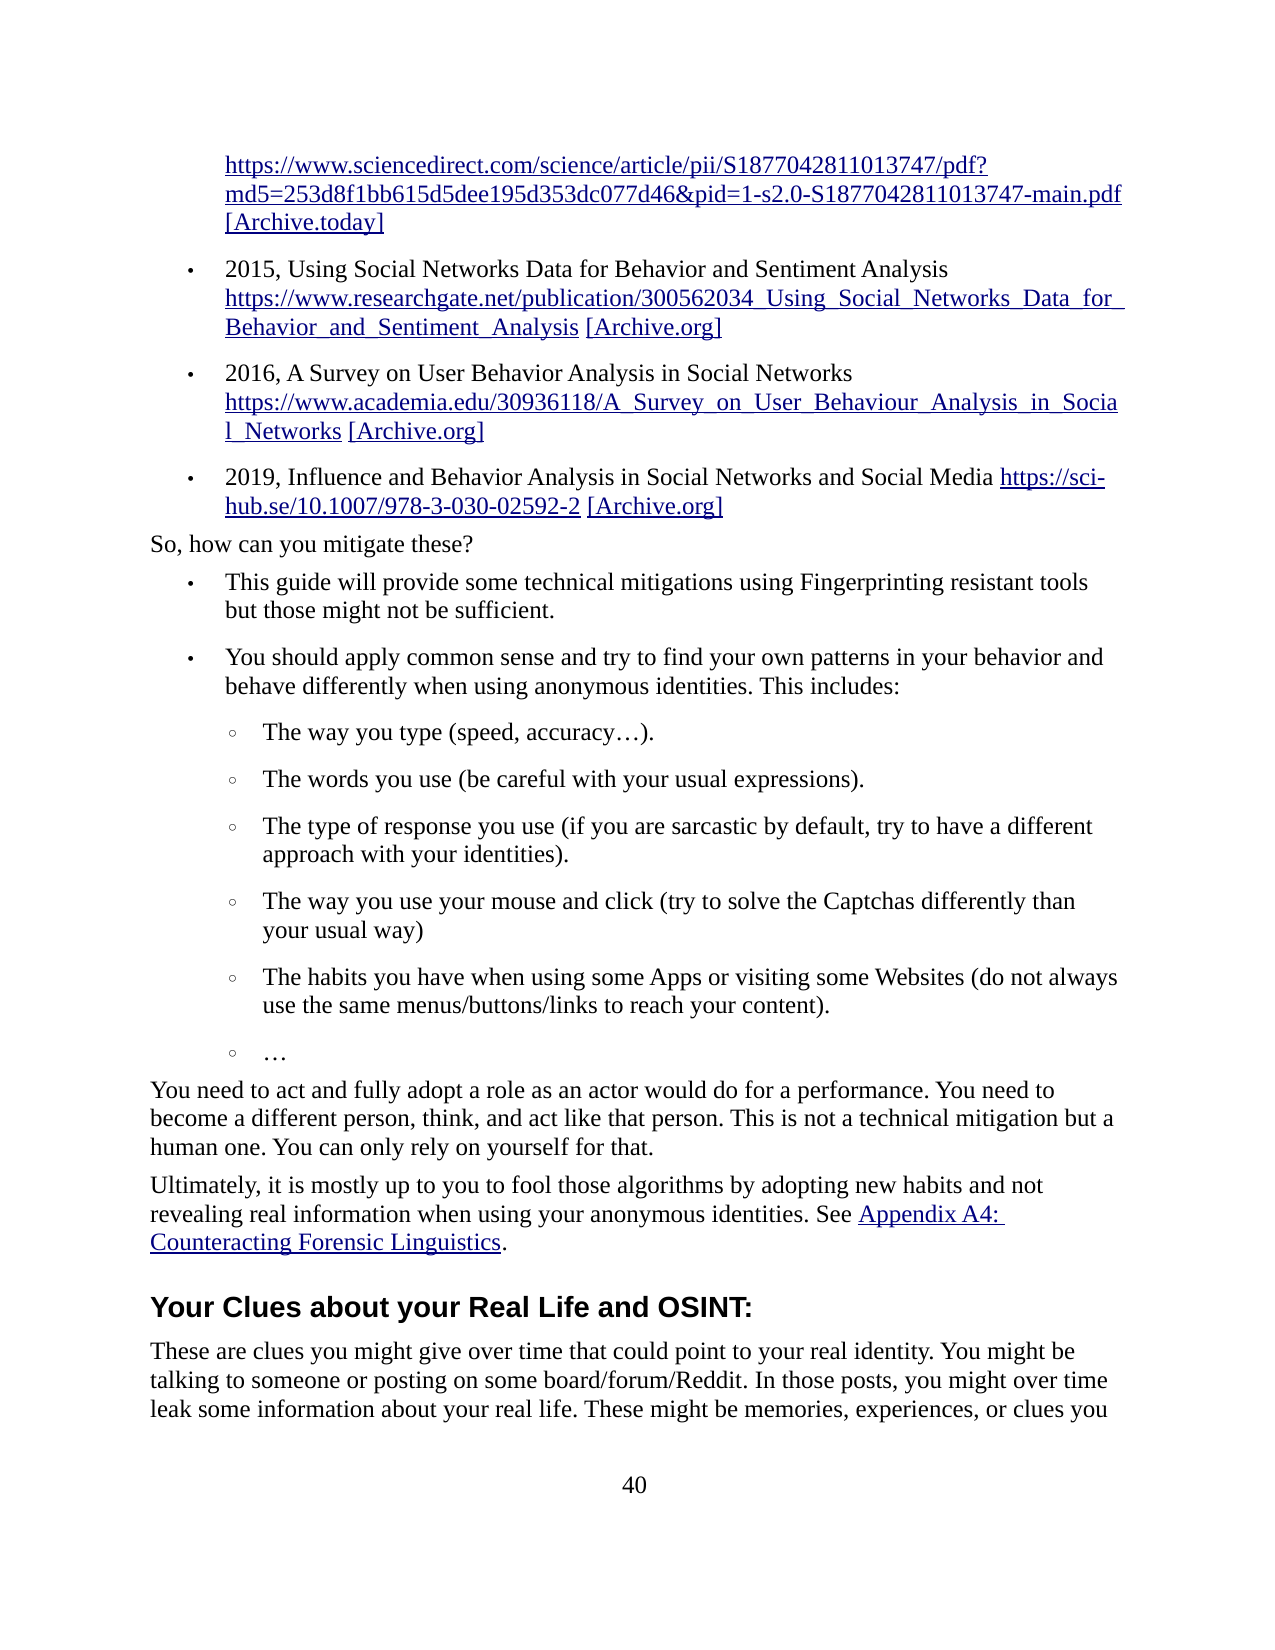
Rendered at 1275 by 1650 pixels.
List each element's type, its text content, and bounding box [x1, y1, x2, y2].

list The way you type (speed, accuracy…). [225, 717, 1125, 746]
text These are clues you might give over time that could point to your real identity. You might be talking to someone or posting on some board/forum/Reddit. In those posts, you might over time leak some information about your real life. These might be memories, experiences, or clues you [150, 1336, 1125, 1422]
list 2015, Using Social Networks Data for Behavior and Sentiment Analysis https://www.researchgate.net/publication/300562034_Using_Social_Networks_Data_for_Behavior_and_Sentiment_Analysis [Archive.org] [187, 254, 1125, 340]
list The habits you have when using some Apps or visiting some Websites (do not always use the same menus/buttons/links to reach your content). [225, 962, 1125, 1019]
list The way you use your mouse and click (try to solve the Captchas differently than your usual way) [225, 886, 1125, 944]
subtitle Your Clues about your Real Life and OSINT: [150, 1290, 1125, 1324]
list The type of response you use (if you are sarcastic by default, try to have a different approach with your identities). [225, 811, 1125, 868]
text Ultimately, it is mostly up to you to fool those algorithms by adopting new habits and not revealing real information when using your anonymous identities. See Appendix A4: Counteracting Forensic Linguistics. [150, 1170, 1125, 1256]
list This guide will provide some technical mitigations using Fingerprinting resistant tools but those might not be sufficient. [187, 567, 1125, 624]
list … [225, 1037, 1125, 1066]
list The words you use (be careful with your usual expressions). [225, 764, 1125, 793]
text You need to act and fully adopt a role as an actor would do for a performance. You need to become a different person, think, and act like that person. This is not a technical mitigation but a human one. You can only rely on yourself for that. [150, 1075, 1125, 1161]
list 2016, A Survey on User Behavior Analysis in Social Networks https://www.academia.edu/30936118/A_Survey_on_User_Behaviour_Analysis_in_Social_Networks [Archive.org] [187, 358, 1125, 444]
list You should apply common sense and try to find your own patterns in your behavior and behave differently when using anonymous identities. This includes: [187, 642, 1125, 699]
list 2019, Influence and Behavior Analysis in Social Networks and Social Media https://sci-hub.se/10.1007/978-3-030-02592-2 [Archive.org] [187, 462, 1125, 520]
text So, how can you mitigate these? [150, 529, 1125, 558]
list https://www.sciencedirect.com/science/article/pii/S1877042811013747/pdf?md5=253d8f1bb615d5dee195d353dc077d46&pid=1-s2.0-S1877042811013747-main.pdf [Archive.today] [187, 150, 1125, 236]
